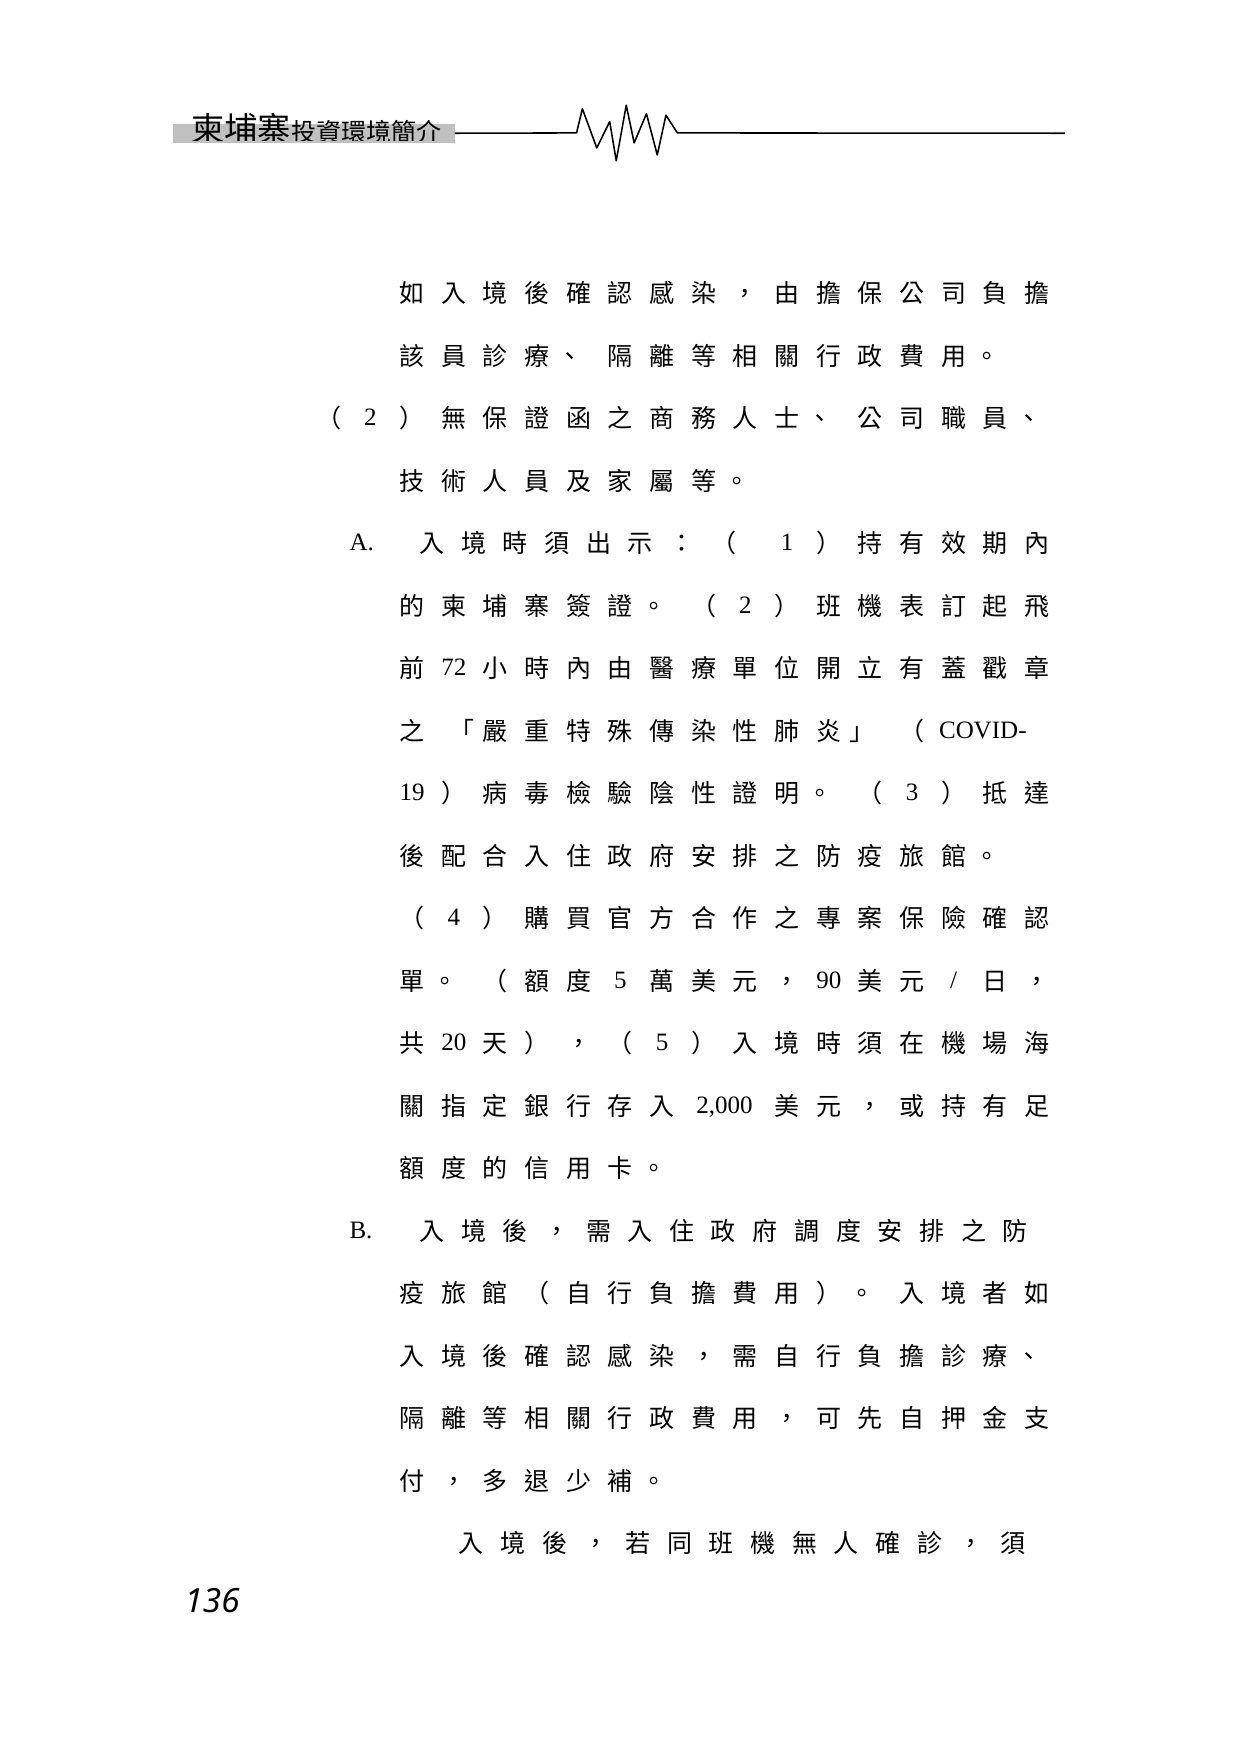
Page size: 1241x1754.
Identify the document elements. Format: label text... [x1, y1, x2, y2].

text 入境後，若同班機無人確診，須 [330, 1500, 1058, 1563]
text A. 入境時須出示：（1）持有效期內的柬埔寨簽證。（2）班機表訂起飛前72小時內由醫療單位開立有蓋戳章之「嚴重特殊傳染性肺炎」（COVID-19）病毒檢驗陰性證明。（3）抵達後配合入住政府安排之防疫旅館。（4）購買官方合作之專案保險確認單。（額度5萬美元，90美元/日，共20天），（5）入境時須在機場海關指定銀行存入2,000美元，或持有足額度的信用卡。 [330, 500, 1058, 1188]
text B. 入境後，需入住政府調度安排之防疫旅館（自行負擔費用）。入境者如入境後確認感染，需自行負擔診療、隔離等相關行政費用，可先自押金支付，多退少補。 [330, 1188, 1058, 1500]
text 如入境後確認感染，由擔保公司負擔該員診療、隔離等相關行政費用。 [330, 250, 1058, 375]
text （2）無保證函之商務人士、公司職員、技術人員及家屬等。 [306, 375, 1058, 500]
